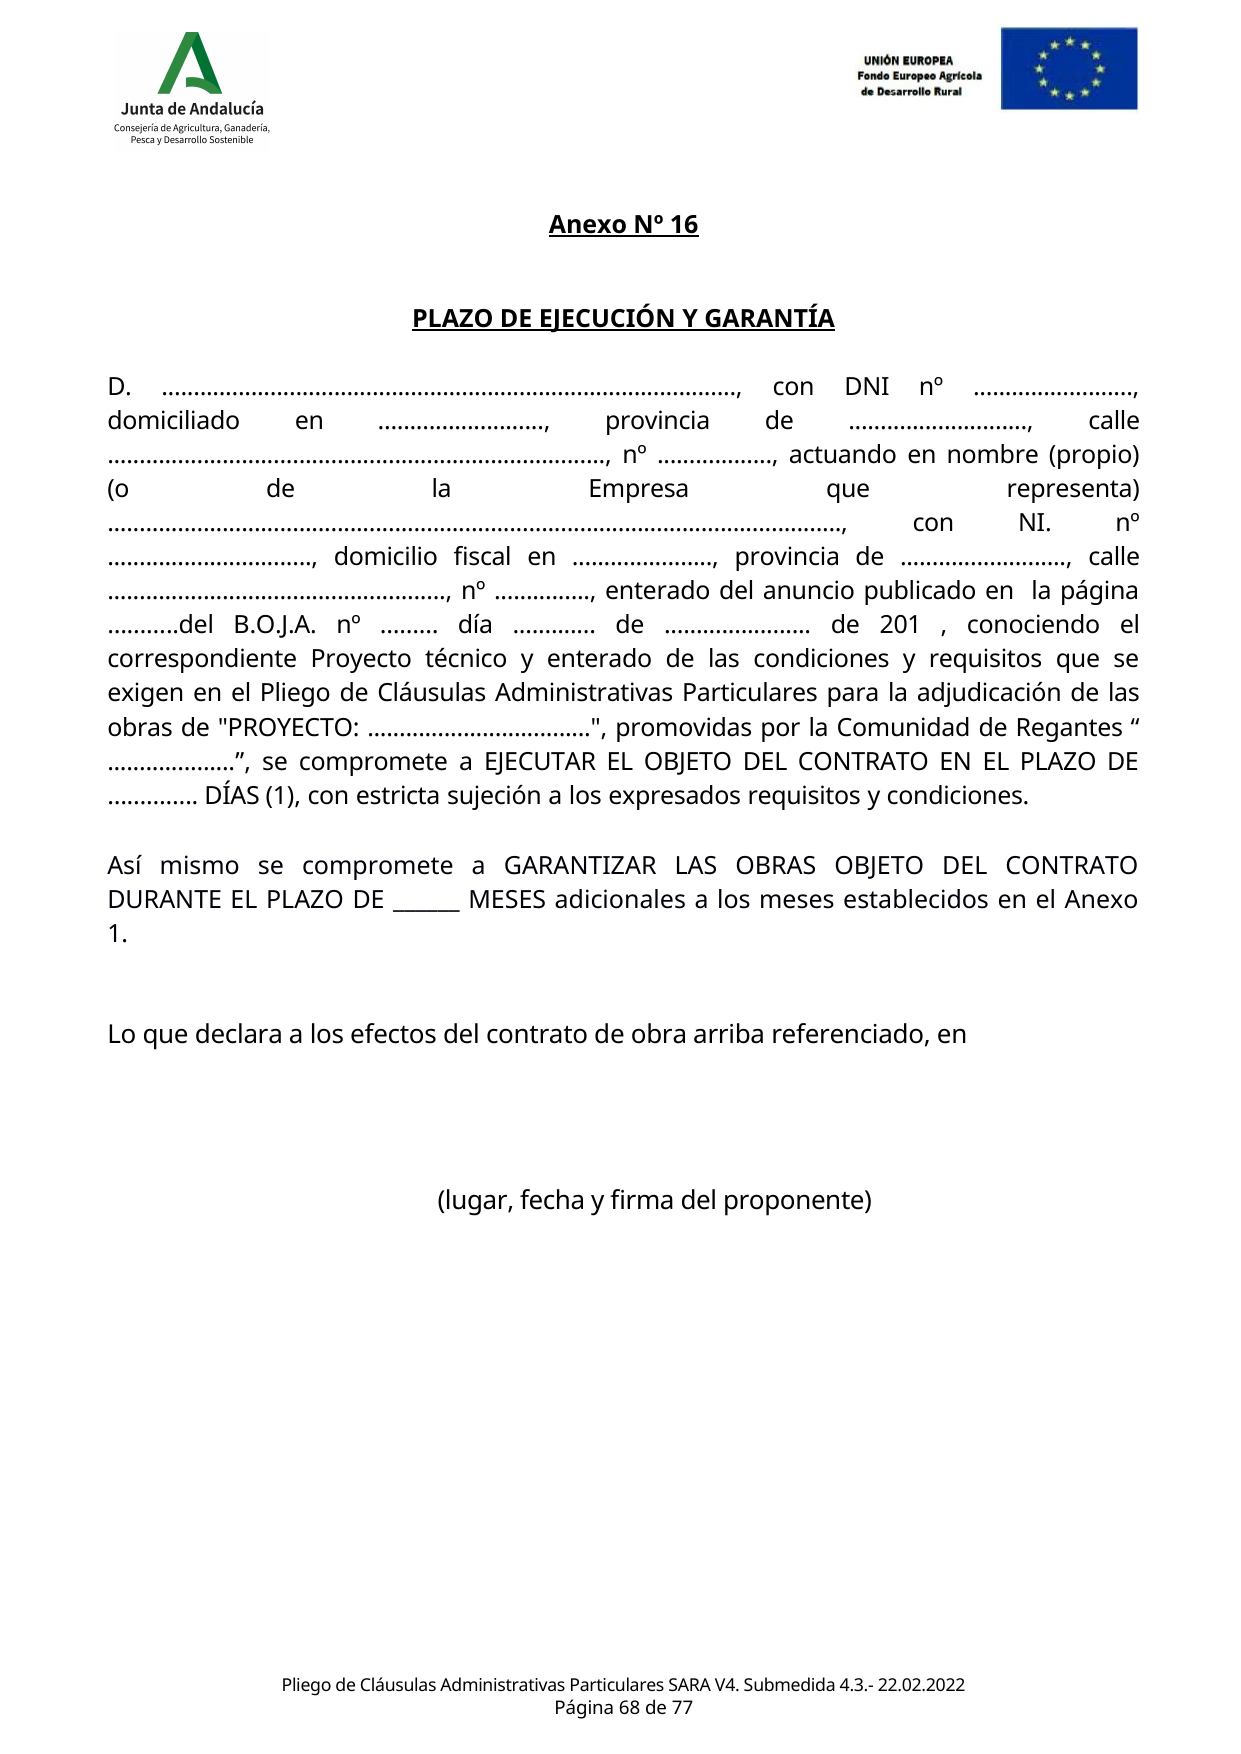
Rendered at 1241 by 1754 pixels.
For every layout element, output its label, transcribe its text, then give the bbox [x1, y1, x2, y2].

text Lo que declara a los efectos del contrato de obra arriba referenciado, en [107, 1015, 1140, 1051]
text PLAZO DE EJECUCIÓN Y GARANTÍA [107, 300, 1140, 334]
text D. .........................................................................................., con DNI nº ........................., domiciliado en .........................., provincia de ............................, calle .............................................................................., nº .................., actuando en nombre (propio) (o de la Empresa que representa) ..................................................................................................................., con NI. nº ................................, domicilio fiscal en ......................, provincia de .........................., calle ....................................................., nº ..............., enterado del anuncio publicado en la página ………..del B.O.J.A. nº ……… día ............. de ....................... de 201 , conociendo el correspondiente Proyecto técnico y enterado de las condiciones y requisitos que se exigen en el Pliego de Cláusulas Administrativas Particulares para la adjudicación de las obras de "PROYECTO: ...................................", promovidas por la Comunidad de Regantes “ ....................”, se compromete a EJECUTAR EL OBJETO DEL CONTRATO EN EL PLAZO DE ………….. DÍAS (1), con estricta sujeción a los expresados requisitos y condiciones. [107, 368, 1140, 811]
text Anexo Nº 16 [107, 206, 1140, 240]
text Así mismo se compromete a GARANTIZAR LAS OBRAS OBJETO DEL CONTRATO DURANTE EL PLAZO DE ______ MESES adicionales a los meses establecidos en el Anexo 1. [107, 848, 1140, 950]
picture [114, 32, 270, 152]
text (lugar, fecha y firma del proponente) [107, 1181, 1140, 1217]
picture [855, 24, 1139, 114]
